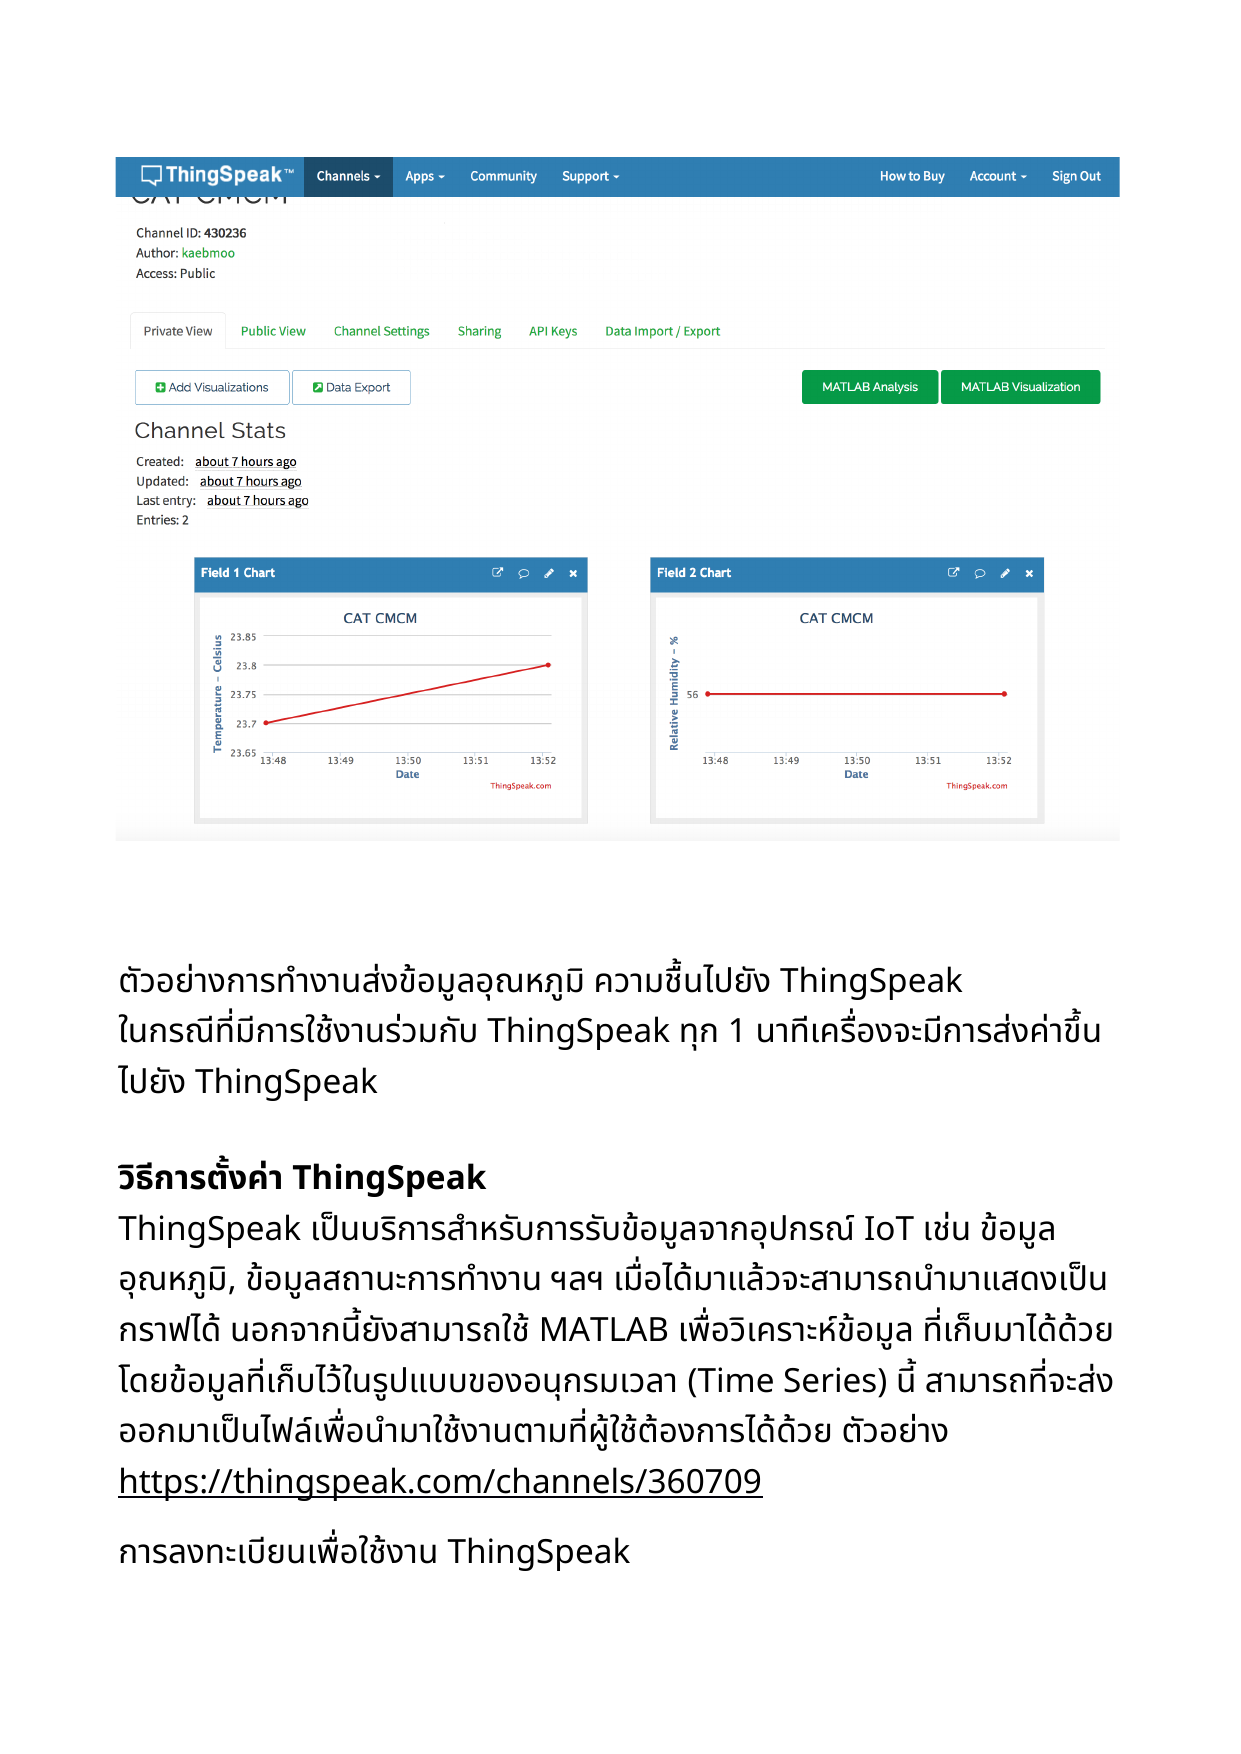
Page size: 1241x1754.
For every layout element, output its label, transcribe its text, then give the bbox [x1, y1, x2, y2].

text ThingSpeak เป็นบริการสำหรับการรับข้อมูลจากอุปกรณ์ IoT เช่น ข้อมูลอุณหภูมิ, ข้อมูลสถานะการทำงาน ฯลฯ เมื่อได้มาแล้วจะสามารถนำมาแสดงเป็นกราฟได้ นอกจากนี้ยังสามารถใช้ MATLAB เพื่อวิเคราะห์ข้อมูล ที่เก็บมาได้ด้วยโดยข้อมูลที่เก็บไว้ในรูปแบบของอนุกรมเวลา (Time Series) นี้ สามารถที่จะส่งออกมาเป็นไฟล์เพื่อนำมาใช้งานตามที่ผู้ใช้ต้องการได้ด้วย ตัวอย่าง https://thingspeak.com/channels/360709 [118, 1204, 1122, 1503]
text ตัวอย่างการทำงานส่งข้อมูลอุณหภูมิ ความชื้นไปยัง ThingSpeak [118, 957, 1122, 1007]
text การลงทะเบียนเพื่อใช้งาน ThingSpeak [118, 1528, 1122, 1578]
picture [115, 157, 1120, 841]
text วิธีการตั้งค่า ThingSpeak [118, 1154, 1122, 1204]
text ในกรณีที่มีการใช้งานร่วมกับ ThingSpeak ทุก 1 นาทีเครื่องจะมีการส่งค่าขึ้นไปยัง ThingSpeak [118, 1007, 1122, 1108]
